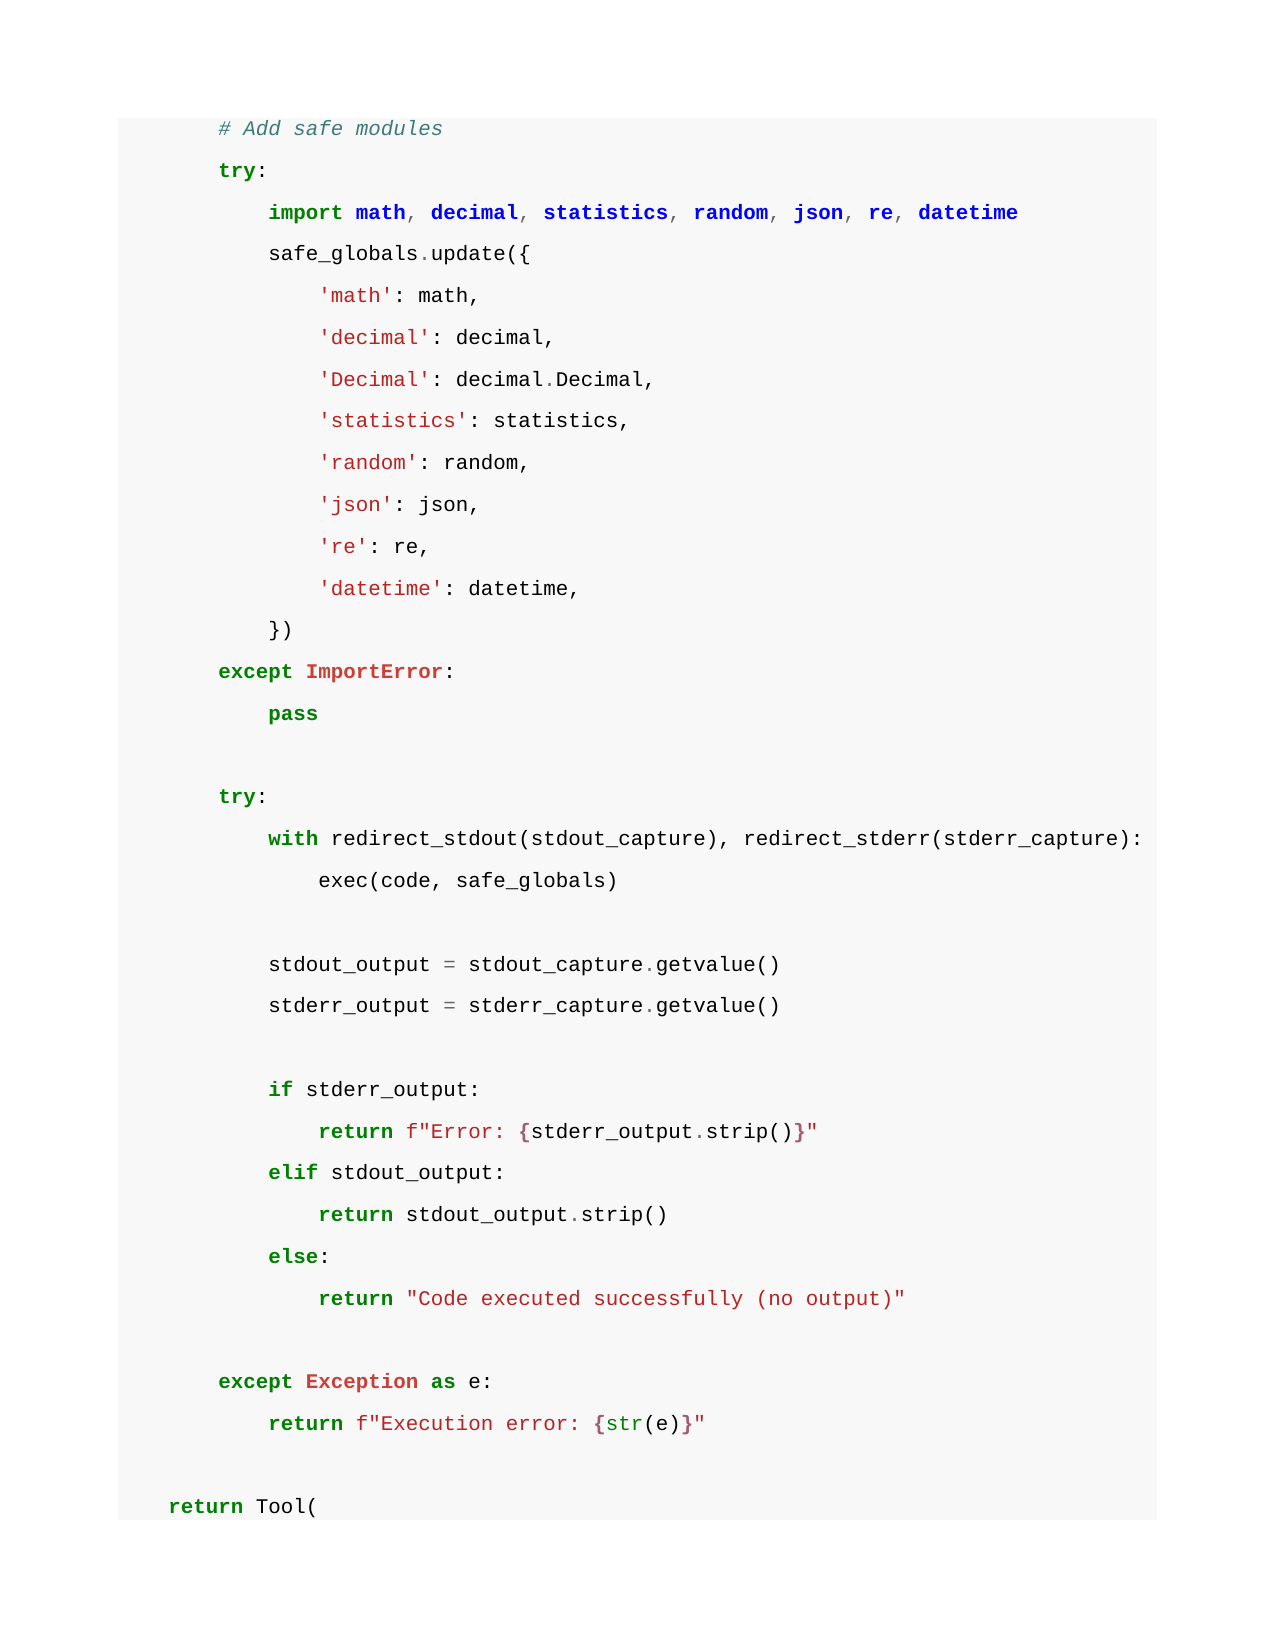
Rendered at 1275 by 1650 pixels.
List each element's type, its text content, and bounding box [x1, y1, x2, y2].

text elif stdout_output: [118, 1162, 1157, 1186]
text try: [118, 160, 1157, 183]
text with redirect_stdout(stdout_capture), redirect_stderr(stderr_capture): [118, 828, 1157, 852]
text 're': re, [118, 536, 1157, 559]
text }) [118, 619, 1157, 643]
text try: [118, 786, 1157, 810]
text stdout_output = stdout_capture.getvalue() [118, 953, 1157, 977]
text else: [118, 1246, 1157, 1269]
text import math, decimal, statistics, random, json, re, datetime [118, 202, 1157, 225]
text 'json': json, [118, 494, 1157, 518]
text exec(code, safe_globals) [118, 870, 1157, 894]
text 'datetime': datetime, [118, 578, 1157, 601]
text stderr_output = stderr_capture.getvalue() [118, 995, 1157, 1019]
text 'math': math, [118, 285, 1157, 309]
text # Add safe modules [118, 118, 1157, 142]
text return f"Execution error: {str(e)}" [118, 1413, 1157, 1437]
text 'random': random, [118, 452, 1157, 476]
text return "Code executed successfully (no output)" [118, 1288, 1157, 1311]
text except Exception as e: [118, 1371, 1157, 1395]
text safe_globals.update({ [118, 243, 1157, 267]
text 'decimal': decimal, [118, 327, 1157, 351]
text 'Decimal': decimal.Decimal, [118, 369, 1157, 392]
text 'statistics': statistics, [118, 411, 1157, 434]
text return Tool( [118, 1497, 1157, 1520]
text pass [118, 703, 1157, 727]
text return f"Error: {stderr_output.strip()}" [118, 1121, 1157, 1144]
text return stdout_output.strip() [118, 1204, 1157, 1228]
text except ImportError: [118, 661, 1157, 685]
text if stderr_output: [118, 1079, 1157, 1102]
